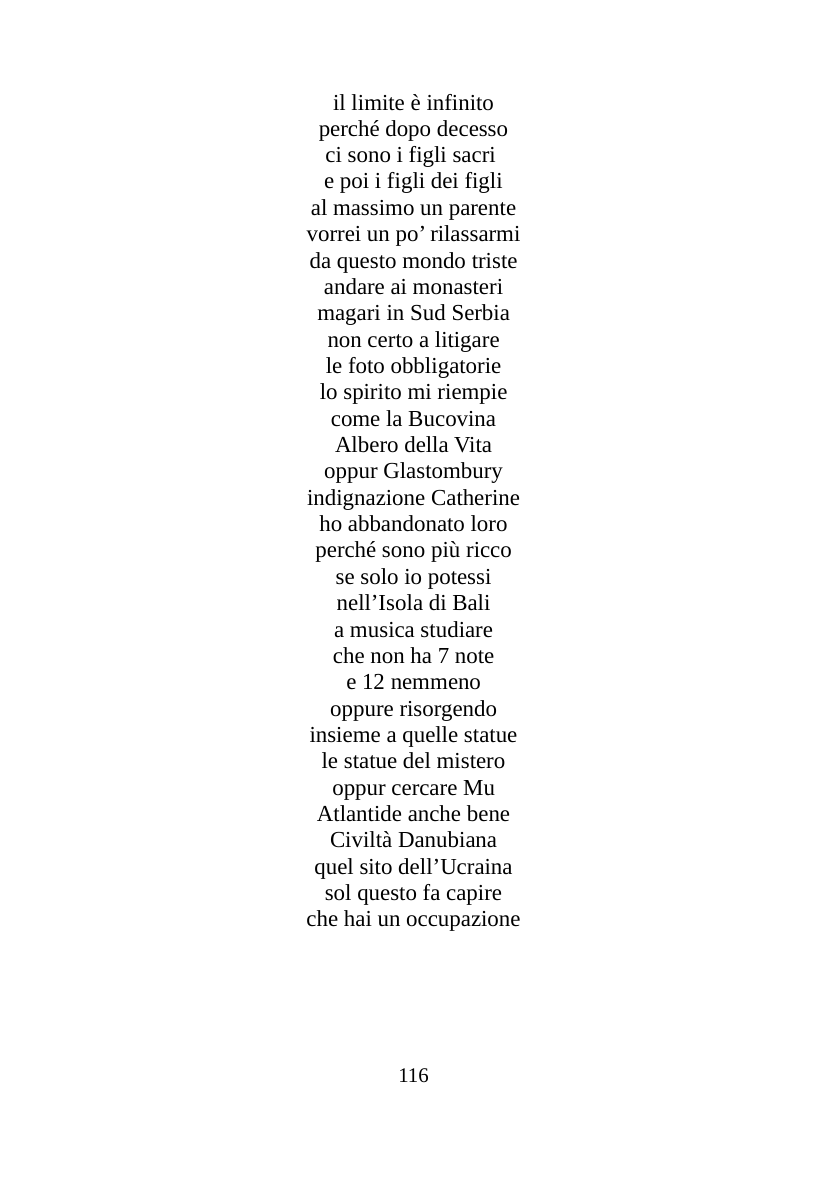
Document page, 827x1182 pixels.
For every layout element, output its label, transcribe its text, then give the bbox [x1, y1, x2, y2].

text ho abbandonato loro [88, 510, 738, 537]
text e poi i figli dei figli [88, 168, 738, 194]
text insieme a quelle statue [88, 721, 738, 747]
text perché dopo decesso [88, 115, 738, 141]
text magari in Sud Serbia [88, 299, 738, 326]
text se solo io potessi [88, 563, 738, 589]
text quel sito dell’Ucraina [88, 853, 738, 879]
text da questo mondo triste [88, 247, 738, 273]
text che non ha 7 note [88, 642, 738, 668]
text oppure risorgendo [88, 695, 738, 721]
text oppur Glastombury [88, 457, 738, 484]
text non certo a litigare [88, 326, 738, 352]
text le foto obbligatorie [88, 352, 738, 378]
text andare ai monasteri [88, 273, 738, 299]
text Atlantide anche bene [88, 800, 738, 826]
text il limite è infinito [88, 88, 738, 115]
text indignazione Catherine [88, 484, 738, 510]
text e 12 nemmeno [88, 668, 738, 695]
text nell’Isola di Bali [88, 589, 738, 616]
text perché sono più ricco [88, 537, 738, 563]
text Albero della Vita [88, 431, 738, 457]
text vorrei un po’ rilassarmi [88, 220, 738, 247]
text le statue del mistero [88, 747, 738, 774]
text Civiltà Danubiana [88, 826, 738, 853]
text lo spirito mi riempie [88, 378, 738, 405]
text ci sono i figli sacri [88, 141, 738, 168]
text oppur cercare Mu [88, 774, 738, 800]
text che hai un occupazione [88, 906, 738, 932]
text al massimo un parente [88, 194, 738, 220]
text a musica studiare [88, 616, 738, 642]
text sol questo fa capire [88, 879, 738, 906]
text come la Bucovina [88, 405, 738, 431]
